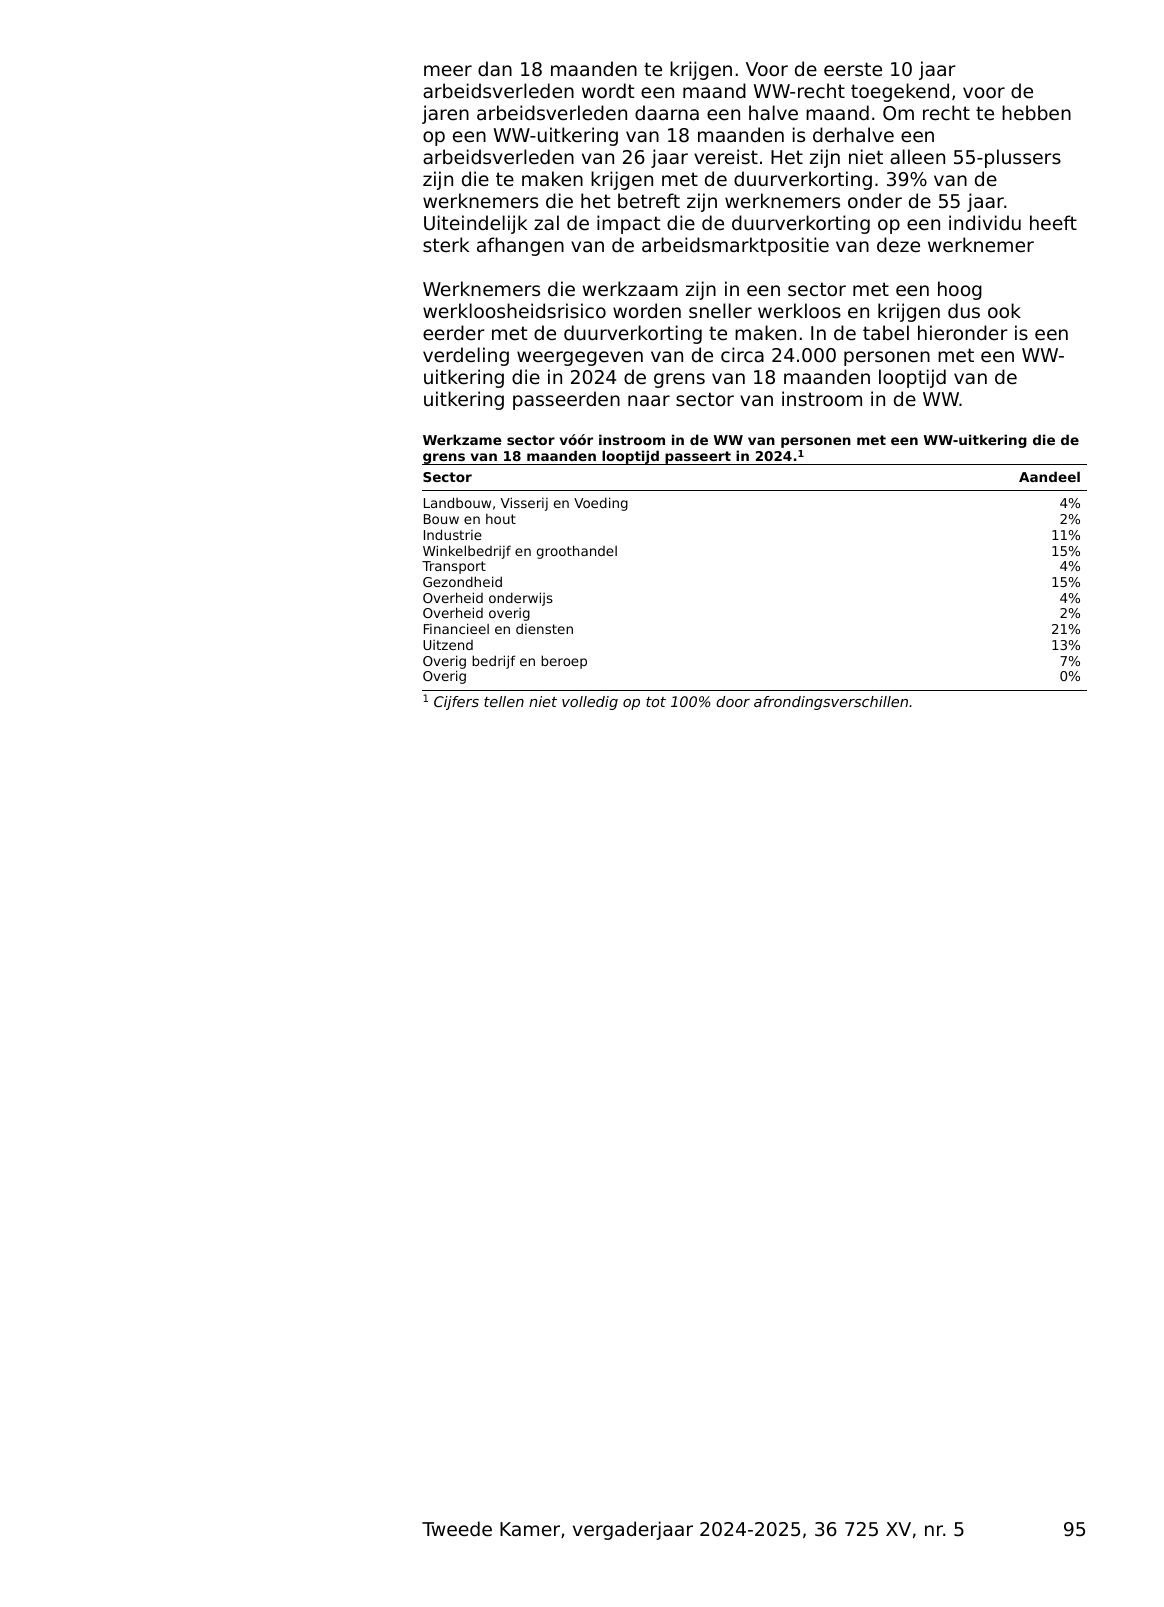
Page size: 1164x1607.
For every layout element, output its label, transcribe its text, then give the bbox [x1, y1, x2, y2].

table_cell 4% [939, 559, 1087, 575]
text meer dan 18 maanden te krijgen. Voor de eerste 10 jaar arbeidsverleden wordt een maand WW-recht toegekend, voor de jaren arbeidsverleden daarna een halve maand. Om recht te hebben op een WW-uitkering van 18 maanden is derhalve een arbeidsverleden van 26 jaar vereist. Het zijn niet alleen 55-plussers zijn die te maken krijgen met de duurverkorting. 39% van de werknemers die het betreft zijn werknemers onder de 55 jaar. Uiteindelijk zal de impact die de duurverkorting op een individu heeft sterk afhangen van de arbeidsmarktpositie van deze werknemer [422, 59, 1087, 257]
table_cell Bouw en hout [422, 512, 939, 528]
table_cell Overig bedrijf en beroep [422, 654, 939, 669]
table_cell Industrie [422, 528, 939, 543]
table_cell 0% [939, 669, 1087, 689]
table_cell Financieel en diensten [422, 622, 939, 638]
table_cell 15% [939, 543, 1087, 559]
table_cell Uitzend [422, 638, 939, 653]
table_cell 4% [939, 591, 1087, 606]
table_cell Winkelbedrijf en groothandel [422, 543, 939, 559]
table_cell 15% [939, 575, 1087, 591]
table_cell 13% [939, 638, 1087, 653]
table_cell Transport [422, 559, 939, 575]
table_cell Overheid overig [422, 606, 939, 622]
table_cell 1 Cijfers tellen niet volledig op tot 100% door afrondingsverschillen. [422, 691, 1087, 710]
table_cell Sector [422, 465, 939, 490]
table_cell Aandeel [939, 465, 1087, 490]
table_cell Landbouw, Visserij en Voeding [422, 491, 939, 512]
table_cell Gezondheid [422, 575, 939, 591]
table_cell 21% [939, 622, 1087, 638]
table_cell Overig [422, 669, 939, 689]
table_cell 2% [939, 512, 1087, 528]
table_header Werkzame sector vóór instroom in de WW van personen met een WW-uitkering die de grens van 18 maanden looptijd passeert in 2024.1 [422, 433, 1087, 464]
table_cell 11% [939, 528, 1087, 543]
table_cell Overheid onderwijs [422, 591, 939, 606]
text Werknemers die werkzaam zijn in een sector met een hoog werkloosheidsrisico worden sneller werkloos en krijgen dus ook eerder met de duurverkorting te maken. In de tabel hieronder is een verdeling weergegeven van de circa 24.000 personen met een WW-uitkering die in 2024 de grens van 18 maanden looptijd van de uitkering passeerden naar sector van instroom in de WW. [422, 279, 1087, 411]
table_cell 7% [939, 654, 1087, 669]
table_cell 2% [939, 606, 1087, 622]
table_cell 4% [939, 491, 1087, 512]
